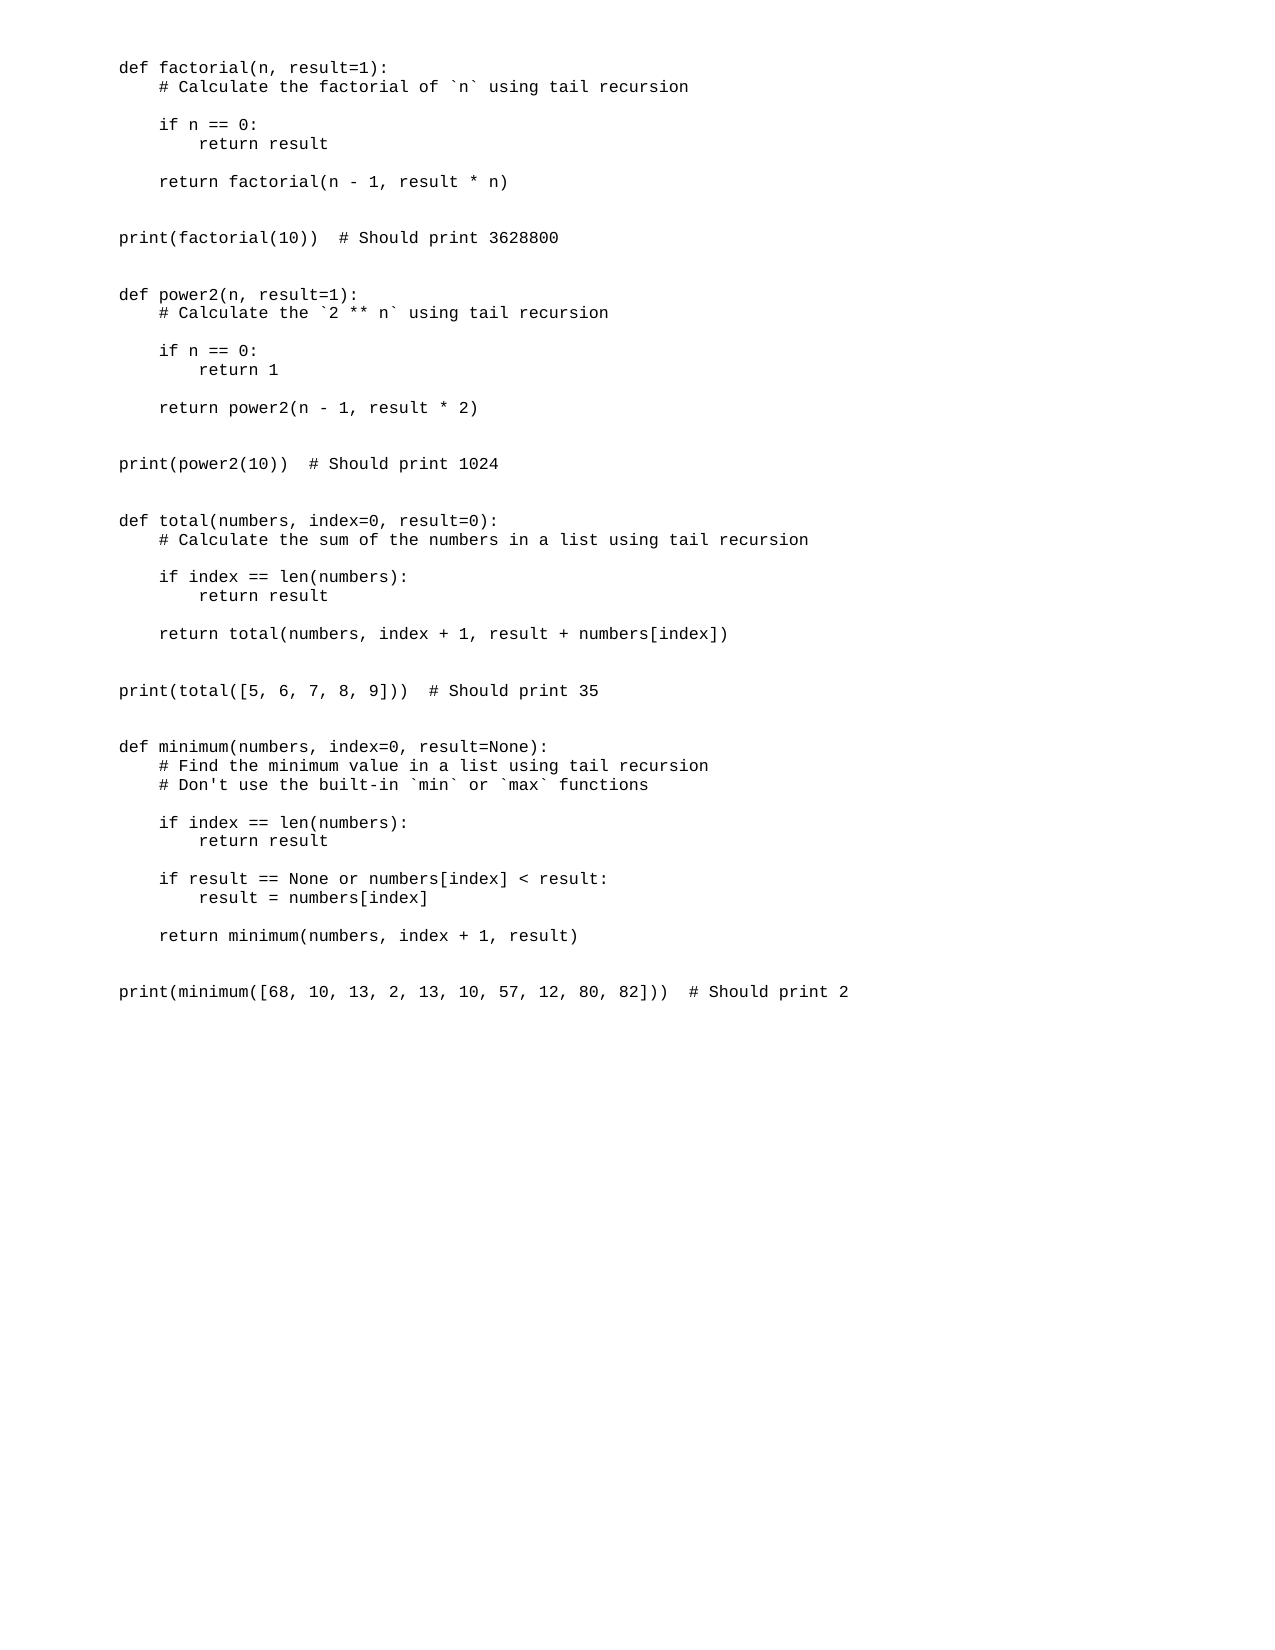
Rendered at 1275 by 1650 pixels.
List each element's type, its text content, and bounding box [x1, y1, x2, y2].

text return minimum(numbers, index + 1, result) [118, 927, 1156, 946]
text print(total([5, 6, 7, 8, 9])) # Should print 35 [118, 682, 1156, 701]
text return result [118, 833, 1156, 852]
text return power2(n - 1, result * 2) [118, 399, 1156, 418]
text return 1 [118, 362, 1156, 381]
text # Calculate the `2 ** n` using tail recursion [118, 305, 1156, 324]
text def minimum(numbers, index=0, result=None): [118, 739, 1156, 758]
text # Calculate the factorial of `n` using tail recursion [118, 79, 1156, 98]
text if n == 0: [118, 343, 1156, 362]
text if n == 0: [118, 117, 1156, 135]
text print(power2(10)) # Should print 1024 [118, 456, 1156, 475]
text return result [118, 588, 1156, 607]
text print(factorial(10)) # Should print 3628800 [118, 230, 1156, 248]
text # Find the minimum value in a list using tail recursion [118, 758, 1156, 776]
text print(minimum([68, 10, 13, 2, 13, 10, 57, 12, 80, 82])) # Should print 2 [118, 984, 1156, 1003]
text return total(numbers, index + 1, result + numbers[index]) [118, 626, 1156, 644]
text def factorial(n, result=1): [118, 60, 1156, 79]
text if result == None or numbers[index] < result: [118, 871, 1156, 889]
text result = numbers[index] [118, 889, 1156, 908]
text # Calculate the sum of the numbers in a list using tail recursion [118, 531, 1156, 550]
text def total(numbers, index=0, result=0): [118, 512, 1156, 531]
text def power2(n, result=1): [118, 286, 1156, 305]
text return result [118, 135, 1156, 154]
text if index == len(numbers): [118, 814, 1156, 833]
text # Don't use the built-in `min` or `max` functions [118, 776, 1156, 795]
text if index == len(numbers): [118, 569, 1156, 588]
text return factorial(n - 1, result * n) [118, 173, 1156, 192]
